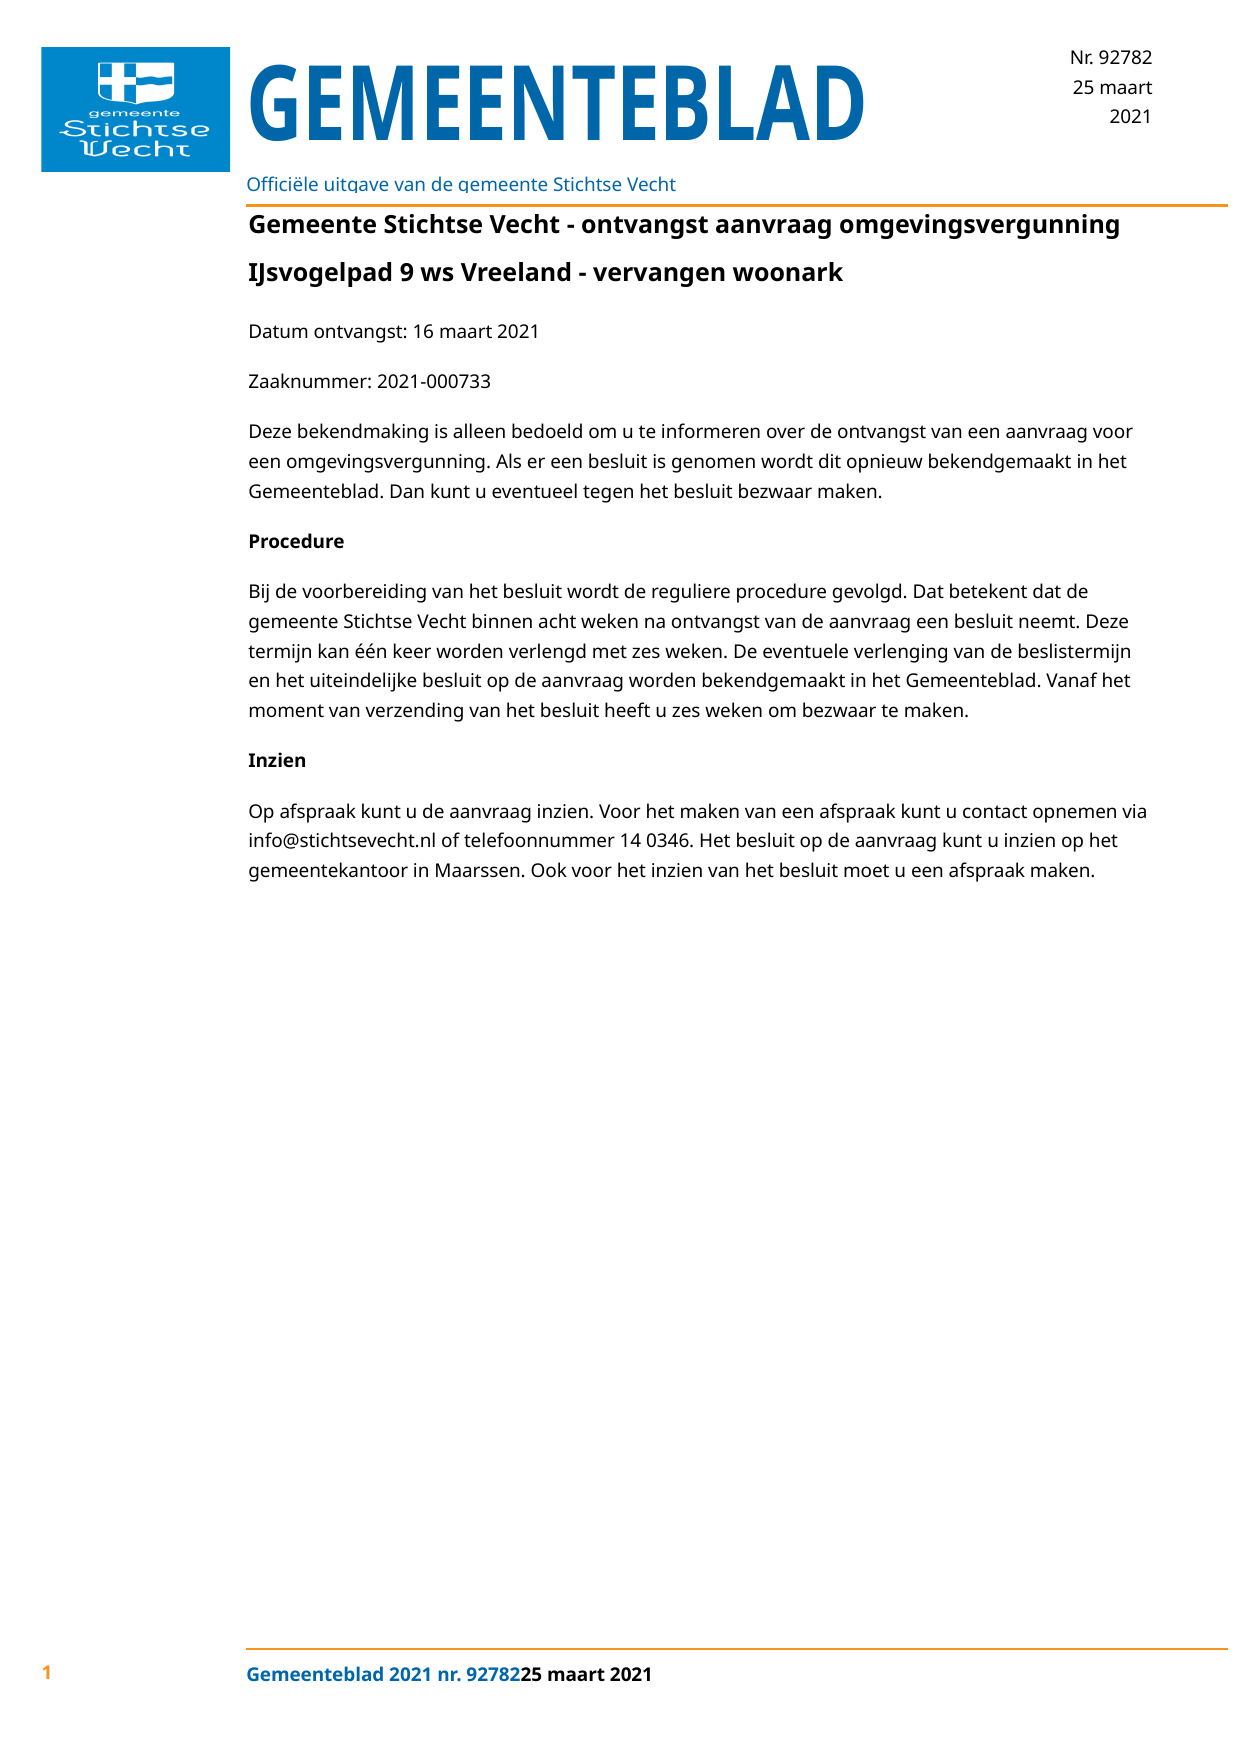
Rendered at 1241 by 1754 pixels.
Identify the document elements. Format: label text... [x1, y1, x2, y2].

text Gemeente Stichtse Vecht - ontvangst aanvraag omgevingsvergunning IJsvogelpad 9 ws Vreeland - vervangen woonark [248, 207, 1152, 288]
picture [137, 63, 174, 103]
text Datum ontvangst: 16 maart 2021 [248, 318, 1152, 344]
text Inzien [248, 747, 1152, 773]
text Procedure [248, 528, 1152, 554]
text Zaaknummer: 2021-000733 [248, 368, 1152, 394]
text Bij de voorbereiding van het besluit wordt de reguliere procedure gevolgd. Dat betekent dat de gemeente Stichtse Vecht binnen acht weken na ontvangst van de aanvraag een besluit neemt. Deze termijn kan één keer worden verlengd met zes weken. De eventuele verlenging van de beslistermijn en het uiteindelijke besluit op de aanvraag worden bekendgemaakt in het Gemeenteblad. Vanaf het moment van verzending van het besluit heeft u zes weken om bezwaar te maken. [248, 579, 1152, 723]
picture [99, 63, 135, 101]
text Deze bekendmaking is alleen bedoeld om u te informeren over de ontvangst van een aanvraag voor een omgevingsvergunning. Als er een besluit is genomen wordt dit opnieuw bekendgemaakt in het Gemeenteblad. Dan kunt u eventueel tegen het besluit bezwaar maken. [248, 419, 1152, 504]
text Op afspraak kunt u de aanvraag inzien. Voor het maken van een afspraak kunt u contact opnemen via info@stichtsevecht.nl of telefoonnummer 14 0346. Het besluit op de aanvraag kunt u inzien op het gemeentekantoor in Maarssen. Ook voor het inzien van het besluit moet u een afspraak maken. [248, 798, 1152, 883]
